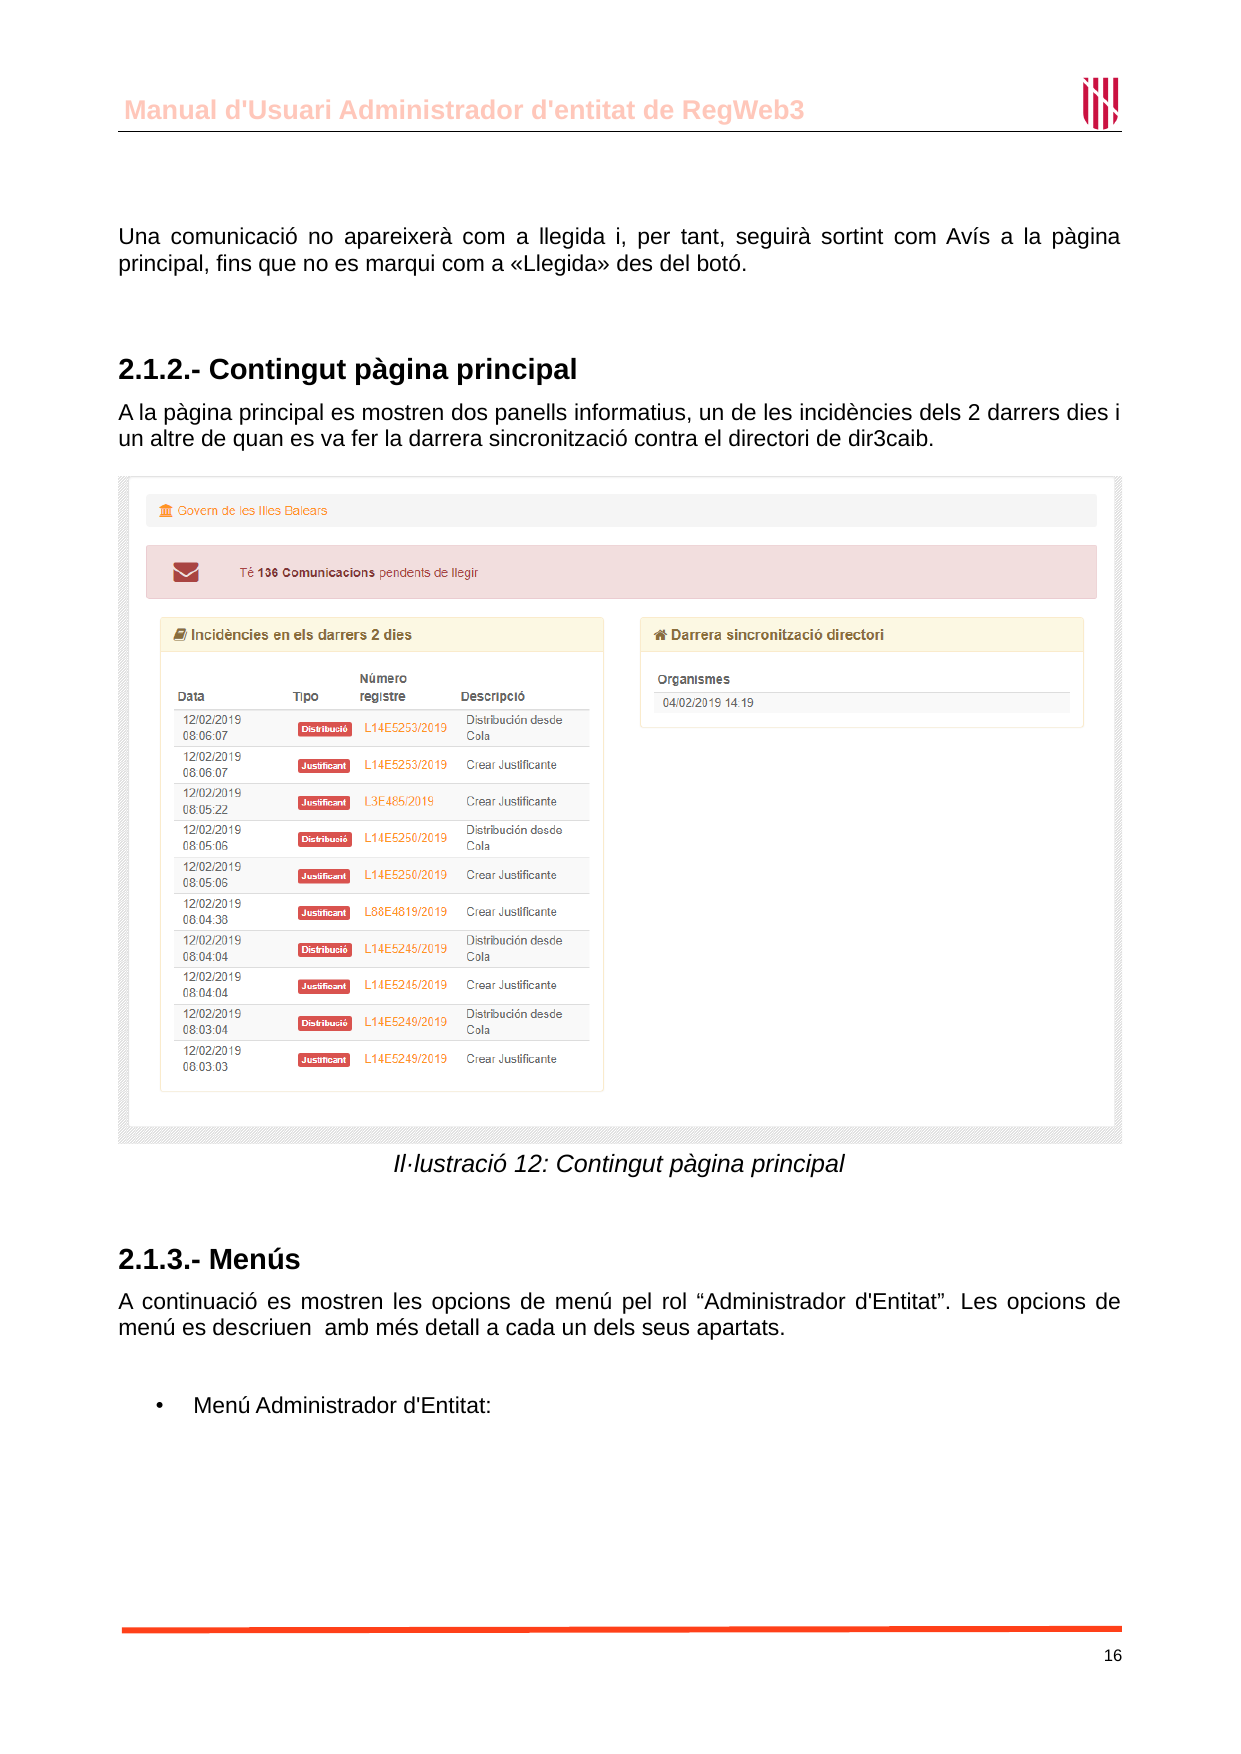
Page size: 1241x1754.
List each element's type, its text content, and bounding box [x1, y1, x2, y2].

picture [118, 476, 1123, 1144]
text Una comunicació no apareixerà com a llegida i, per tant, seguirà sortint com Avís a la pàgina principal, fins que no es marqui com a «Llegida» des del botó. [118, 223, 1122, 276]
text Il·lustració 12: Contingut pàgina principal [118, 1144, 1122, 1178]
subtitle Menús [118, 1242, 1122, 1275]
text A la pàgina principal es mostren dos panells informatius, un de les incidències dels 2 darrers dies i un altre de quan es va fer la darrera sincronització contra el directori de dir3caib. [118, 398, 1122, 451]
subtitle Contingut pàgina principal [118, 352, 1122, 386]
list Menú Administrador d'Entitat: [156, 1392, 1122, 1418]
picture [1080, 76, 1121, 131]
text A continuació es mostren les opcions de menú pel rol “Administrador d'Entitat”. Les opcions de menú es descriuen amb més detall a cada un dels seus apartats. [118, 1288, 1122, 1341]
